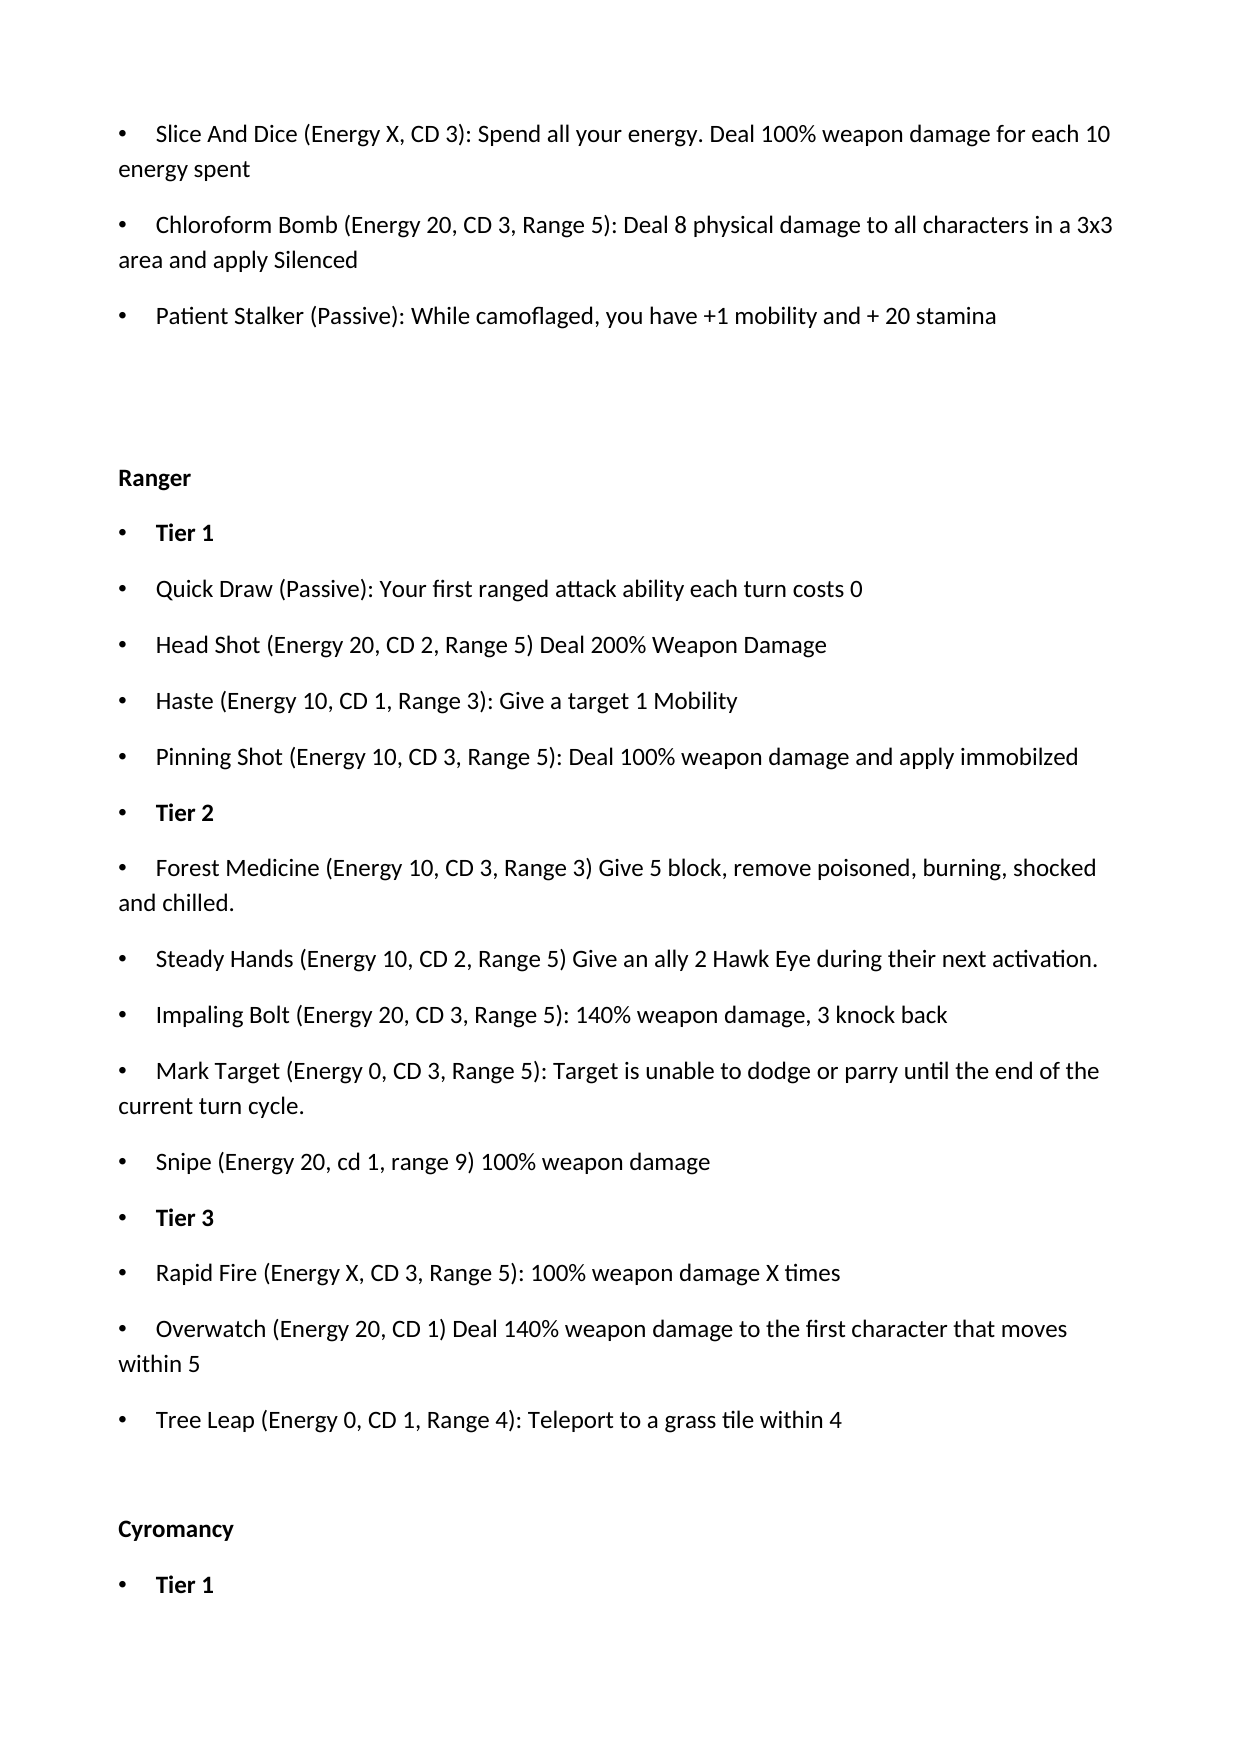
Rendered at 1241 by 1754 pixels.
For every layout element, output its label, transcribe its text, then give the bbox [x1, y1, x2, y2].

list Rapid Fire (Energy X, CD 3, Range 5): 100% weapon damage X times [81, 1257, 1122, 1288]
list Tree Leap (Energy 0, CD 1, Range 4): Teleport to a grass tile within 4 [81, 1404, 1122, 1435]
list Chloroform Bomb (Energy 20, CD 3, Range 5): Deal 8 physical damage to all characters in a 3x3 area and apply Silenced [81, 209, 1122, 274]
text Ranger [118, 462, 1122, 492]
list Impaling Bolt (Energy 20, CD 3, Range 5): 140% weapon damage, 3 knock back [81, 999, 1122, 1030]
list Quick Draw (Passive): Your first ranged attack ability each turn costs 0 [81, 573, 1122, 604]
list Tier 1 [81, 1569, 1122, 1599]
list Head Shot (Energy 20, CD 2, Range 5) Deal 200% Weapon Damage [81, 629, 1122, 660]
list Slice And Dice (Energy X, CD 3): Spend all your energy. Deal 100% weapon damage for each 10 energy spent [81, 118, 1122, 184]
list Steady Hands (Energy 10, CD 2, Range 5) Give an ally 2 Hawk Eye during their next activation. [81, 943, 1122, 974]
list Tier 1 [81, 517, 1122, 548]
list Overwatch (Energy 20, CD 1) Deal 140% weapon damage to the first character that moves within 5 [81, 1313, 1122, 1379]
list Tier 3 [81, 1202, 1122, 1232]
text Cyromancy [118, 1513, 1122, 1543]
list Forest Medicine (Energy 10, CD 3, Range 3) Give 5 block, remove poisoned, burning, shocked and chilled. [81, 852, 1122, 918]
list Mark Target (Energy 0, CD 3, Range 5): Target is unable to dodge or parry until the end of the current turn cycle. [81, 1055, 1122, 1121]
list Haste (Energy 10, CD 1, Range 3): Give a target 1 Mobility [81, 685, 1122, 716]
list Snipe (Energy 20, cd 1, range 9) 100% weapon damage [81, 1146, 1122, 1176]
list Patient Stalker (Passive): While camoflaged, you have +1 mobility and + 20 stamina [81, 300, 1122, 330]
list Pinning Shot (Energy 10, CD 3, Range 5): Deal 100% weapon damage and apply immobilzed [81, 741, 1122, 771]
list Tier 2 [81, 797, 1122, 827]
